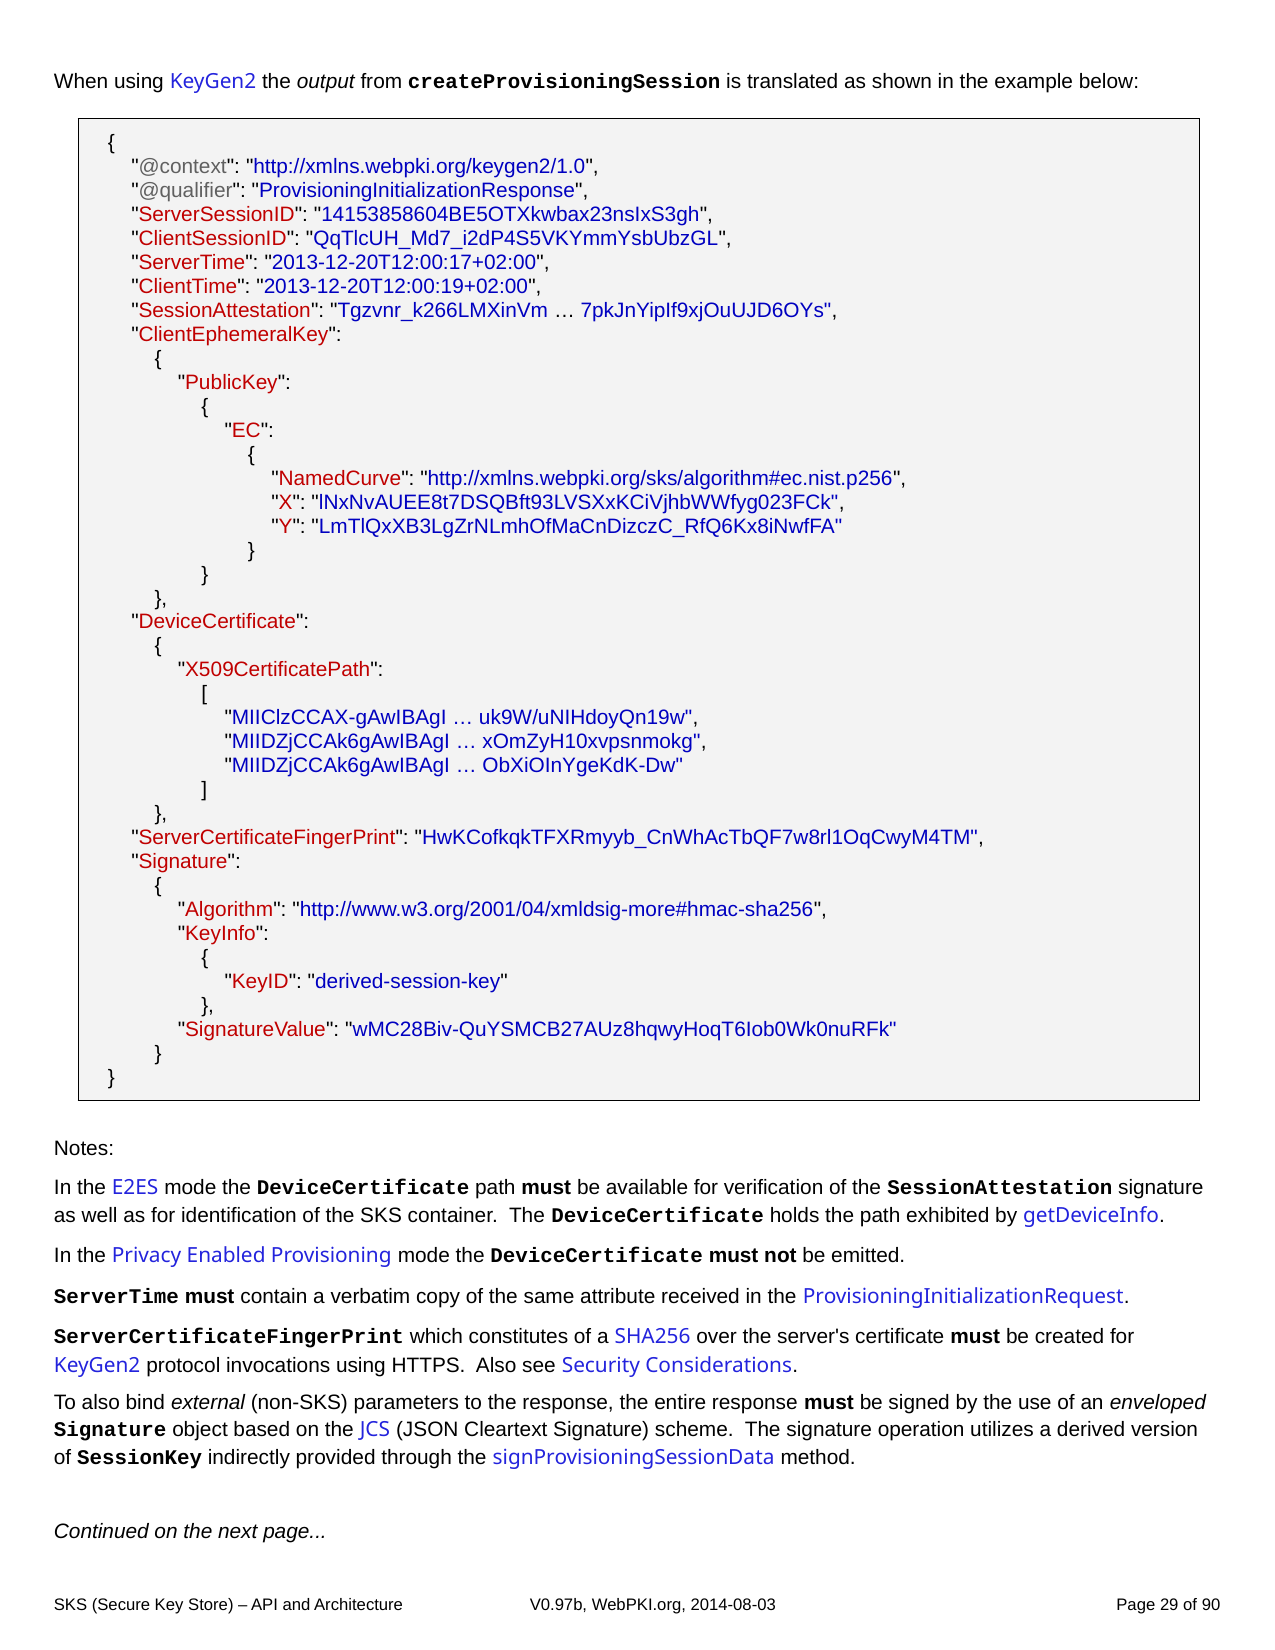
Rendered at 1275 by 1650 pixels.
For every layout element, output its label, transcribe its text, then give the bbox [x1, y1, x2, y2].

text Continued on the next page... [54, 1518, 1221, 1542]
text ServerCertificateFingerPrint which constitutes of a SHA256 over the server's certificate must be created for KeyGen2 protocol invocations using HTTPS. Also see Security Considerations. [54, 1321, 1221, 1378]
text Notes: [54, 1136, 1221, 1160]
text In the Privacy Enabled Provisioning mode the DeviceCertificate must not be emitted. [54, 1241, 1221, 1269]
text When using KeyGen2 the output from createProvisioningSession is translated as shown in the example below: [54, 66, 1221, 118]
text ServerTime must contain a verbatim copy of the same attribute received in the ProvisioningInitializationRequest. [54, 1281, 1221, 1309]
text In the E2ES mode the DeviceCertificate path must be available for verification of the SessionAttestation signature as well as for identification of the SKS container. The DeviceCertificate holds the path exhibited by getDeviceInfo. [54, 1172, 1221, 1229]
table_header { "@context": "http://xmlns.webpki.org/keygen2/1.0", "@qualifier": "ProvisioningInitializationResponse", "ServerSessionID": "14153858604BE5OTXkwbax23nsIxS3gh", "ClientSessionID": "QqTlcUH_Md7_i2dP4S5VKYmmYsbUbzGL", "ServerTime": "2013-12-20T12:00:17+02:00", "ClientTime": "2013-12-20T12:00:19+02:00", "SessionAttestation": "Tgzvnr_k266LMXinVm … 7pkJnYipIf9xjOuUJD6OYs", "ClientEphemeralKey": { "PublicKey": { "EC": { "NamedCurve": "http://xmlns.webpki.org/sks/algorithm#ec.nist.p256", "X": "lNxNvAUEE8t7DSQBft93LVSXxKCiVjhbWWfyg023FCk", "Y": "LmTlQxXB3LgZrNLmhOfMaCnDizczC_RfQ6Kx8iNwfFA" } } }, "DeviceCertificate": { "X509CertificatePath": [ "MIIClzCCAX-gAwIBAgI … uk9W/uNIHdoyQn19w", "MIIDZjCCAk6gAwIBAgI … xOmZyH10xvpsnmokg", "MIIDZjCCAk6gAwIBAgI … ObXiOInYgeKdK-Dw" ] }, "ServerCertificateFingerPrint": "HwKCofkqkTFXRmyyb_CnWhAcTbQF7w8rl1OqCwyM4TM", "Signature": { "Algorithm": "http://www.w3.org/2001/04/xmldsig-more#hmac-sha256", "KeyInfo": { "KeyID": "derived-session-key" }, "SignatureValue": "wMC28Biv-QuYSMCB27AUz8hqwyHoqT6Iob0Wk0nuRFk" } } [79, 119, 1199, 1100]
text To also bind external (non-SKS) parameters to the response, the entire response must be signed by the use of an enveloped Signature object based on the JCS (JSON Cleartext Signature) scheme. The signature operation utilizes a derived version of SessionKey indirectly provided through the signProvisioningSessionData method. [54, 1390, 1221, 1471]
